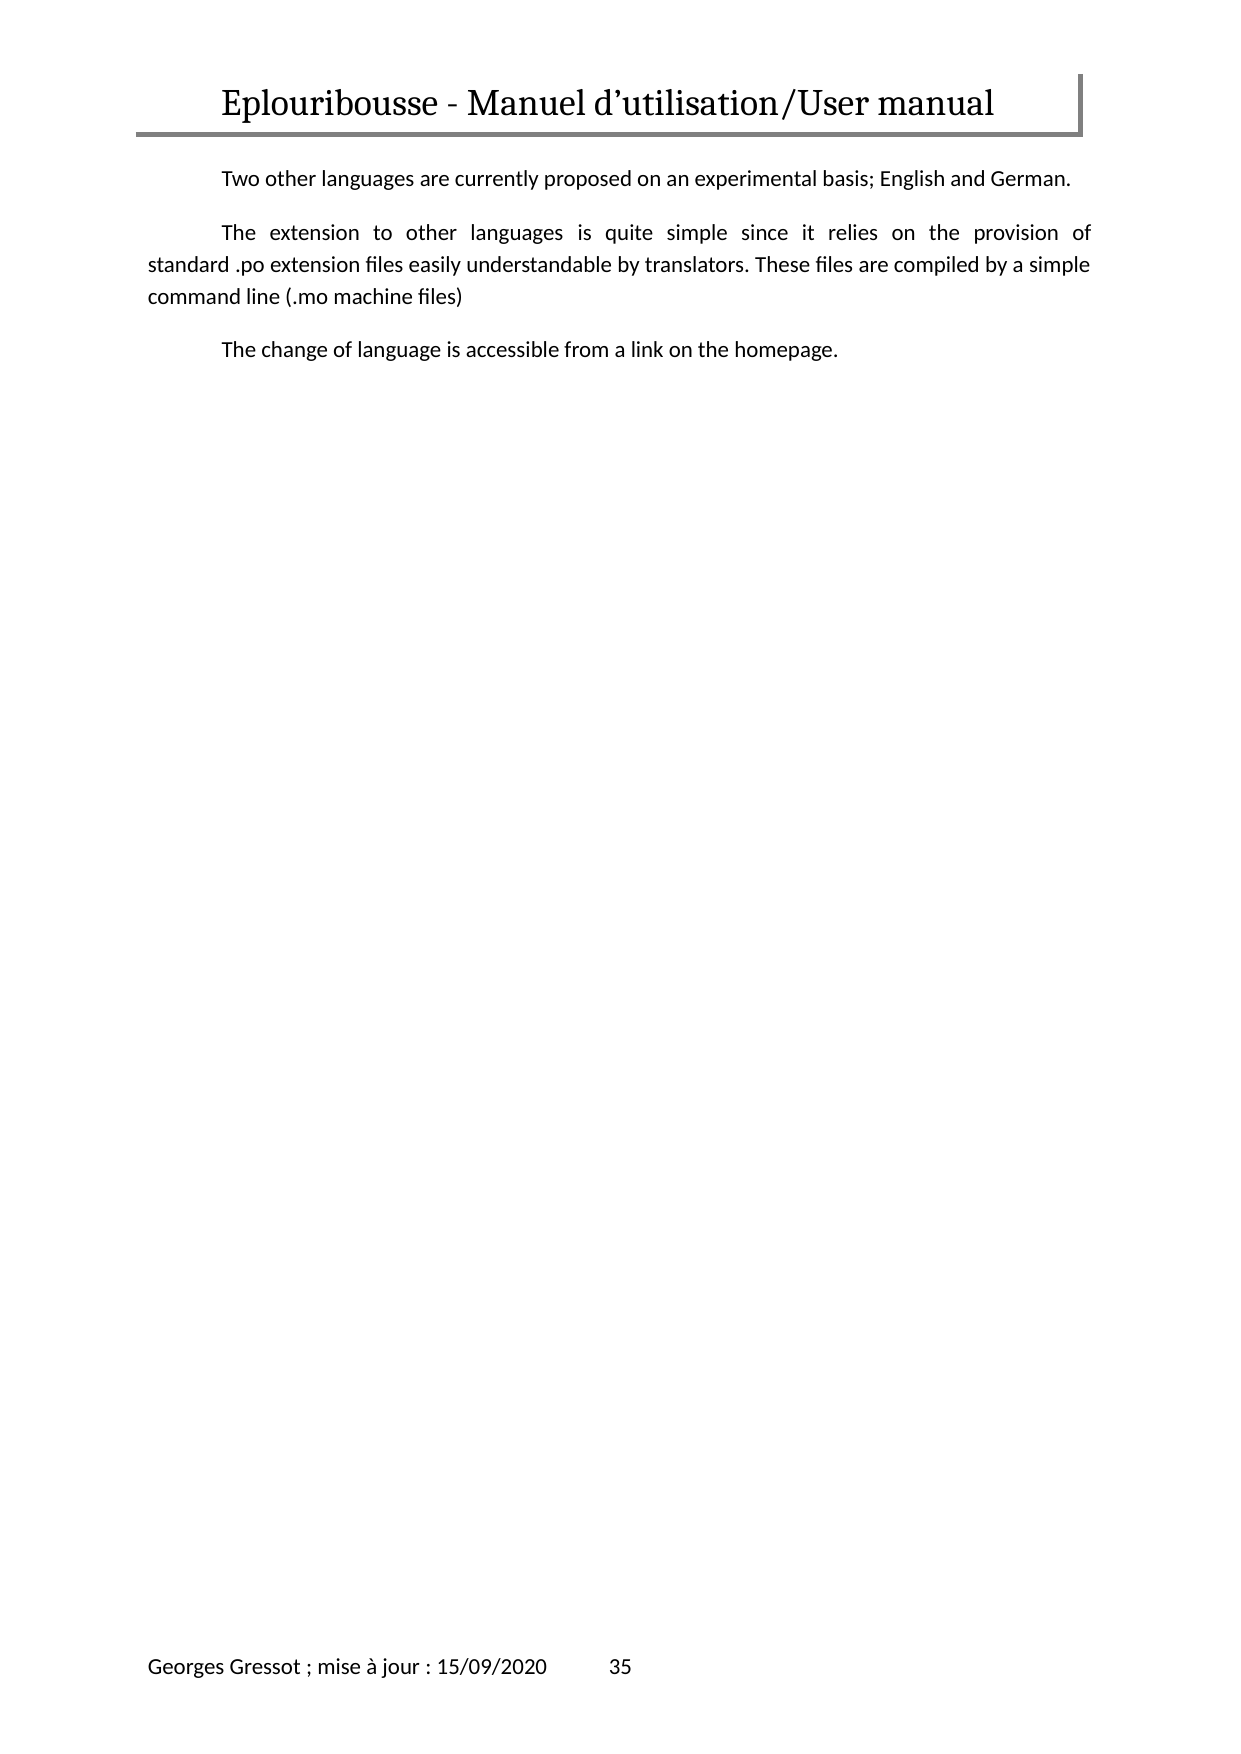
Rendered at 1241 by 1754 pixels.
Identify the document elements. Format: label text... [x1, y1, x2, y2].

text The change of language is accessible from a link on the homepage. [148, 335, 1093, 363]
text The extension to other languages ​​is quite simple since it relies on the provision of standard .po extension files easily understandable by translators. These files are compiled by a simple command line (.mo machine files) [148, 218, 1093, 310]
text Two other languages ​​are currently proposed on an experimental basis; English and German. [148, 164, 1093, 193]
